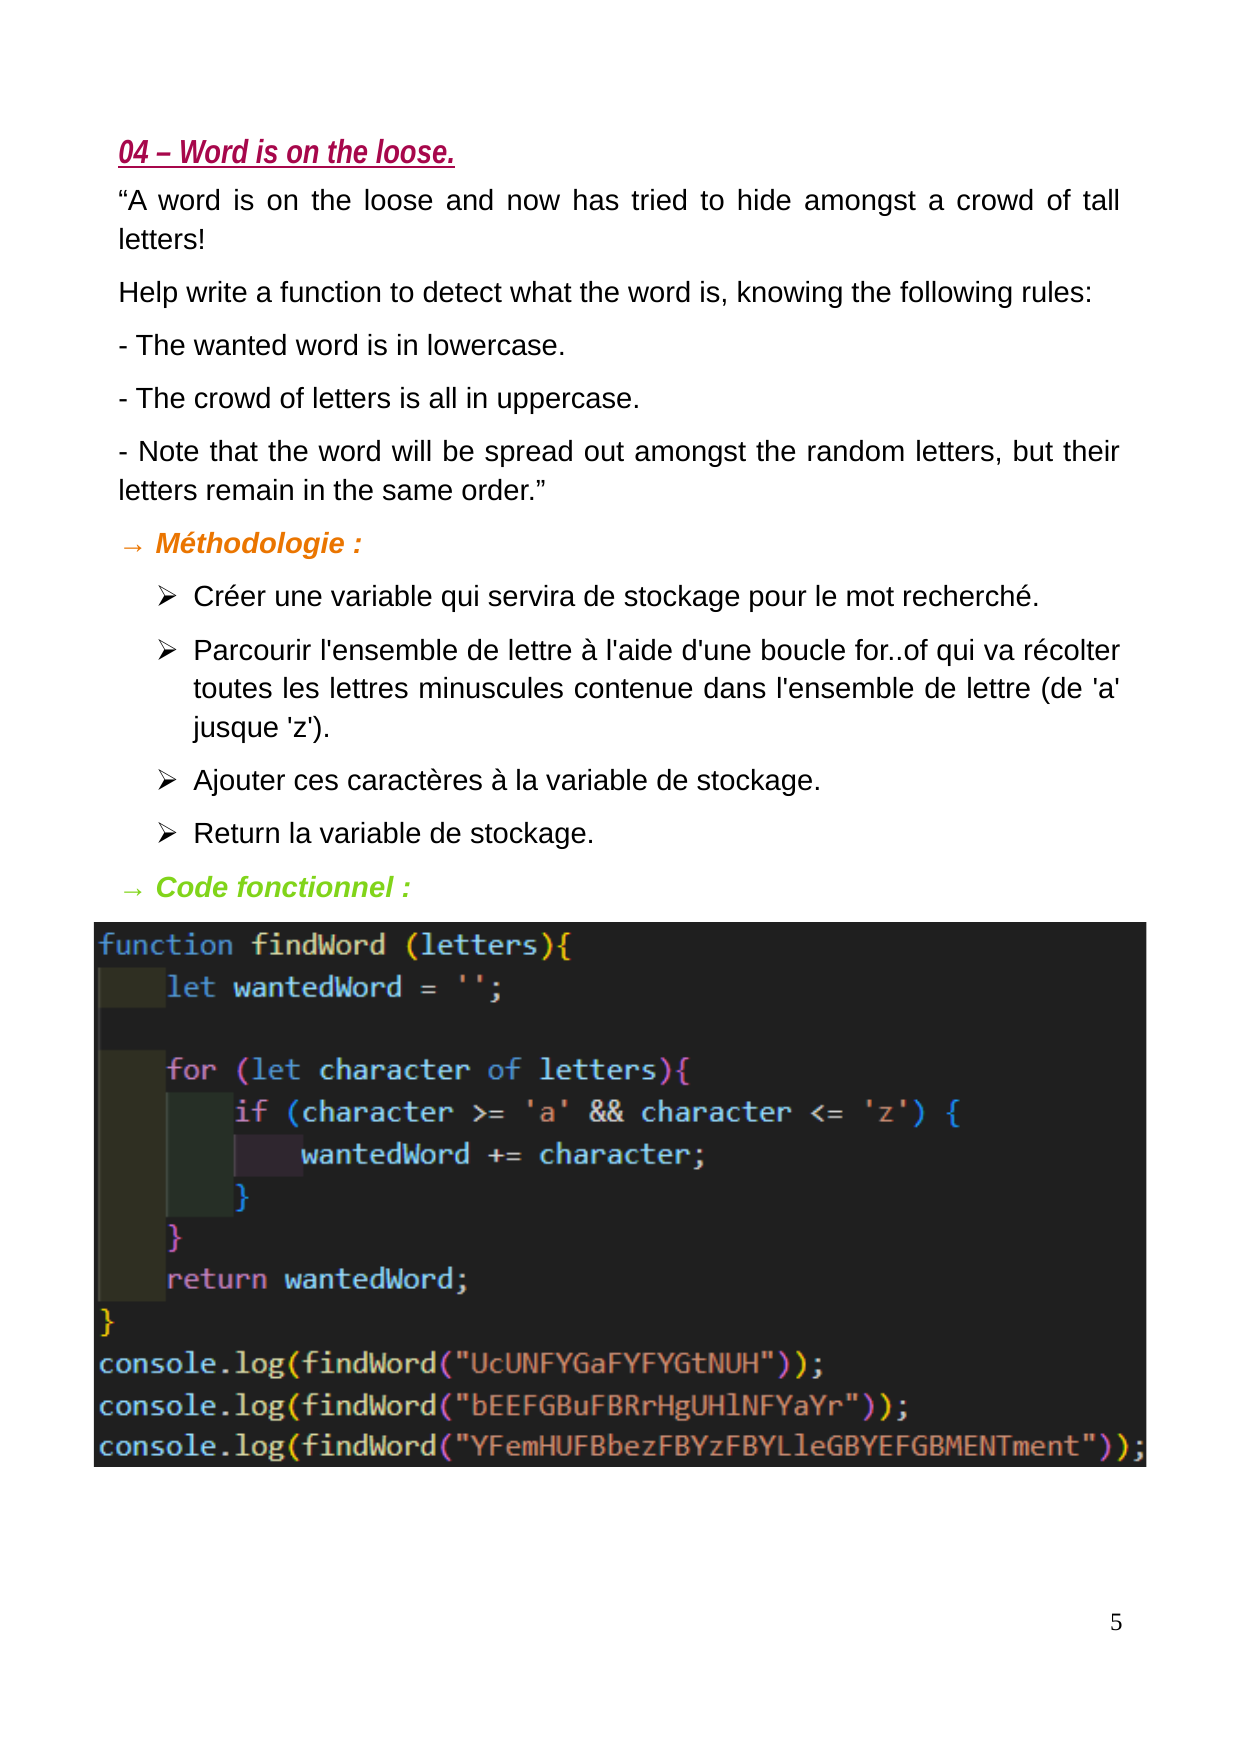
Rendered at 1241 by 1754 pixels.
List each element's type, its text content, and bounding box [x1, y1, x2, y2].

picture [93, 922, 1147, 1467]
text → Code fonctionnel : [118, 870, 1122, 903]
text - The wanted word is in lowercase. [118, 328, 1122, 362]
list Créer une variable qui servira de stockage pour le mot recherché. [156, 579, 1122, 613]
list Return la variable de stockage. [156, 816, 1122, 850]
list Parcourir l'ensemble de lettre à l'aide d'une boucle for..of qui va récolter toutes les lettres minuscules contenue dans l'ensemble de lettre (de 'a' jusque 'z'). [156, 633, 1122, 743]
text “A word is on the loose and now has tried to hide amongst a crowd of tall letters! [118, 183, 1122, 256]
list Ajouter ces caractères à la variable de stockage. [156, 763, 1122, 797]
text Help write a function to detect what the word is, knowing the following rules: [118, 275, 1122, 309]
subtitle 04 – Word is on the loose. [118, 133, 1122, 171]
text - The crowd of letters is all in uppercase. [118, 381, 1122, 415]
text - Note that the word will be spread out amongst the random letters, but their letters remain in the same order.” [118, 434, 1122, 507]
text → Méthodologie : [118, 526, 1122, 560]
